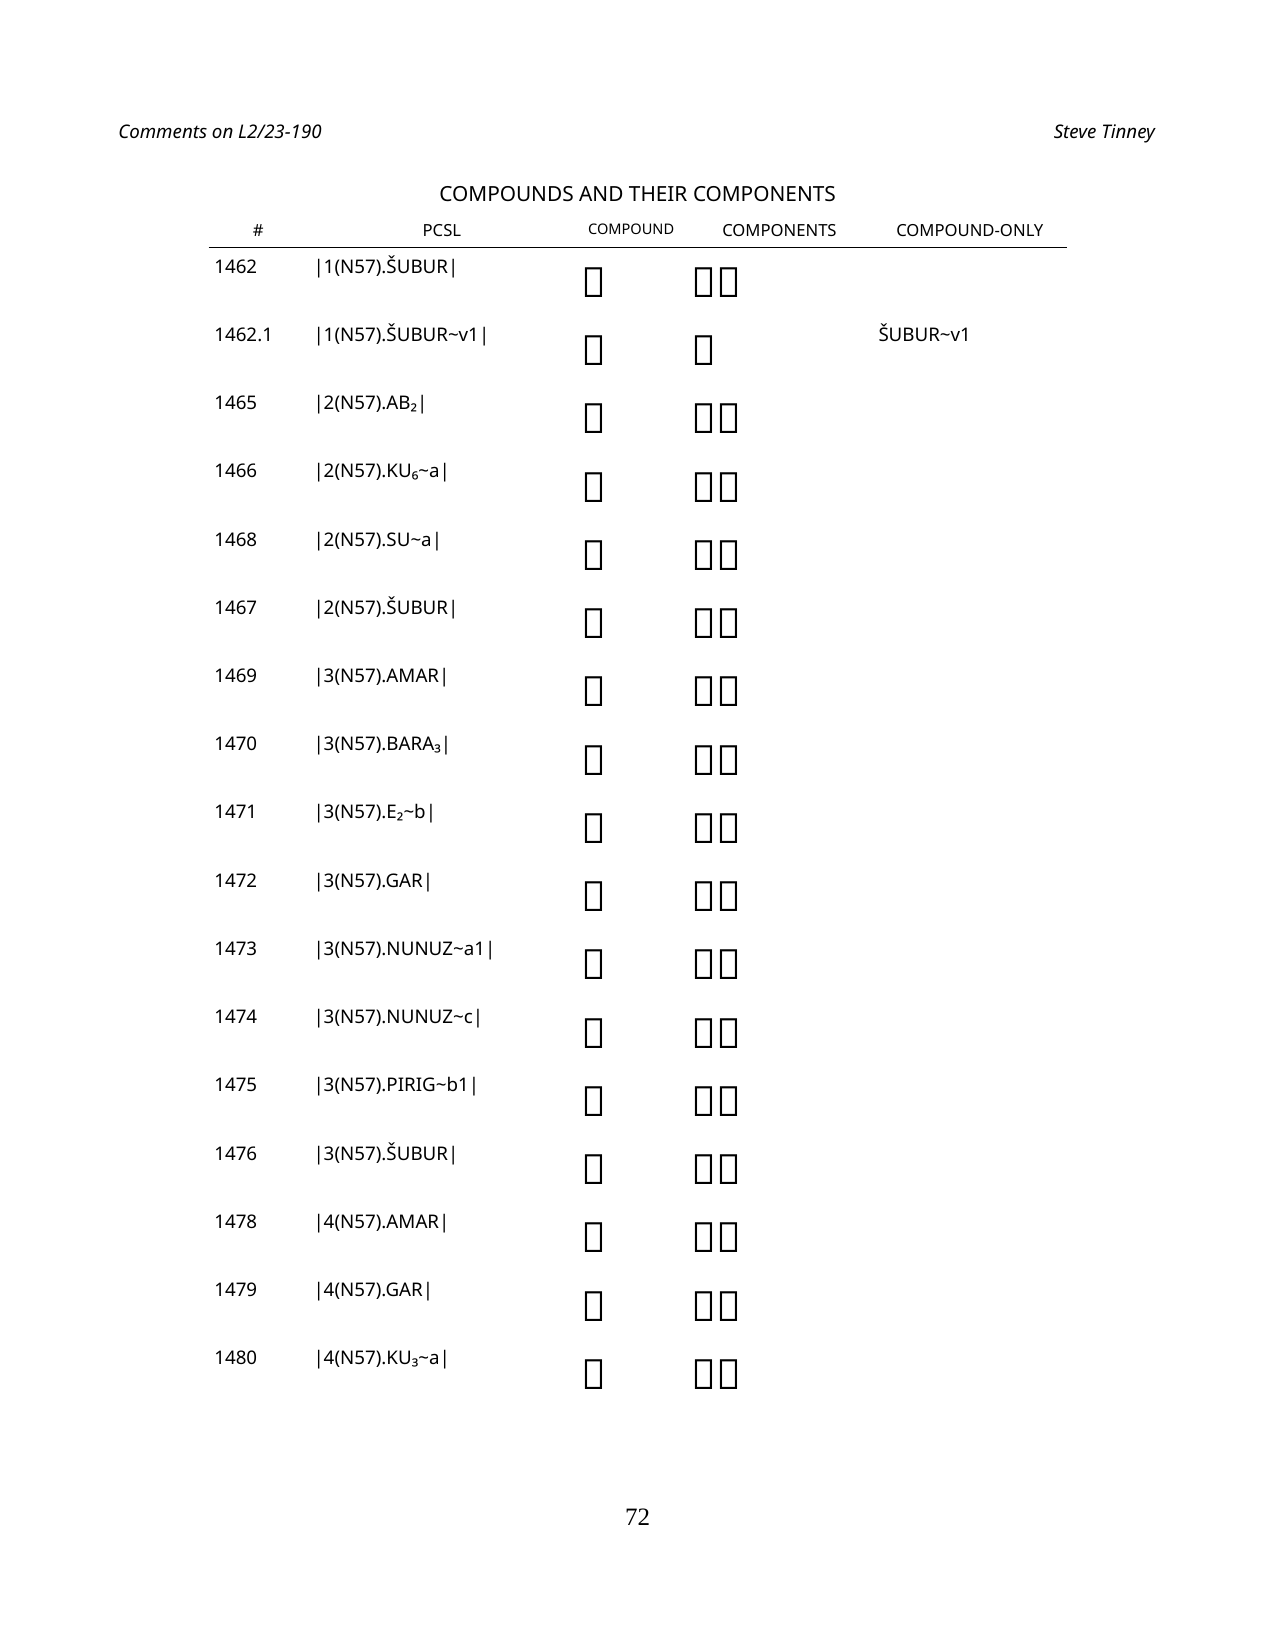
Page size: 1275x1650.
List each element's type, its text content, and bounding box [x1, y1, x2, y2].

table_cell 1469 [209, 657, 308, 725]
table_cell ŠUBUR~v1 [873, 315, 1067, 384]
table_cell 1462 [209, 248, 308, 315]
table_cell |2(N57).KU₆~a| [308, 452, 576, 520]
table_cell 𒘽𒜋 [686, 657, 872, 725]
table_cell 1462.1 [209, 315, 308, 384]
table_cell 𒘽𒞫 [686, 793, 872, 861]
table_cell [873, 1203, 1067, 1271]
table_cell 𒰶 [576, 930, 686, 998]
table_cell 𒙧𒟷 [686, 1271, 872, 1339]
table_cell |1(N57).ŠUBUR~v1| [308, 315, 576, 384]
table_cell 𒰵 [576, 861, 686, 929]
table_cell 1472 [209, 861, 308, 929]
table_cell 𒰸 [576, 1066, 686, 1134]
table_cell 𒘐𒣈 [686, 452, 872, 520]
table_cell |3(N57).GAR| [308, 861, 576, 929]
table_cell |3(N57).AMAR| [308, 657, 576, 725]
table_cell 𒘽𒦛 [686, 1066, 872, 1134]
table_cell 𒙧𒣆 [686, 1339, 872, 1407]
table_cell 𒰪 [576, 315, 686, 384]
table_cell 𒰽 [576, 1339, 686, 1407]
table_cell 𒰲 [576, 657, 686, 725]
table_cell |2(N57).SU~a| [308, 520, 576, 588]
table_cell 𒰰 [576, 588, 686, 657]
table_cell 1476 [209, 1134, 308, 1202]
table_cell |4(N57).AMAR| [308, 1203, 576, 1271]
table_cell [873, 452, 1067, 520]
table_cell |2(N57).ŠUBUR| [308, 588, 576, 657]
table_cell |3(N57).BARA₃| [308, 725, 576, 793]
table_cell [873, 861, 1067, 929]
table_cell |4(N57).GAR| [308, 1271, 576, 1339]
table_cell 𒰹 [576, 1134, 686, 1202]
table_cell 𒘐𒨼 [686, 520, 872, 588]
table_cell 1466 [209, 452, 308, 520]
table_cell 𒰮 [576, 384, 686, 452]
table_cell [873, 1066, 1067, 1134]
table_cell 𒘽𒝆 [686, 725, 872, 793]
table_cell 𒰷 [576, 998, 686, 1066]
table_cell 𒘐𒨊 [686, 588, 872, 657]
table_cell [873, 725, 1067, 793]
table_cell 1480 [209, 1339, 308, 1407]
table_cell 𒰳 [576, 725, 686, 793]
table_cell |1(N57).ŠUBUR| [308, 248, 576, 315]
table_cell 𒘽𒦄 [686, 930, 872, 998]
table_cell 𒘽𒨊 [686, 1134, 872, 1202]
table_cell 𒰼 [576, 1271, 686, 1339]
table_cell 1471 [209, 793, 308, 861]
table_cell 1474 [209, 998, 308, 1066]
table_cell |3(N57).ŠUBUR| [308, 1134, 576, 1202]
table_cell 𒙧𒜋 [686, 1203, 872, 1271]
table_cell 𒰱 [576, 520, 686, 588]
table_cell PCSL [308, 213, 576, 247]
table_cell 1470 [209, 725, 308, 793]
table_cell |3(N57).E₂~b| [308, 793, 576, 861]
table_cell |3(N57).NUNUZ~a1| [308, 930, 576, 998]
table_cell 𒘽𒦉 [686, 998, 872, 1066]
table_cell 𒰯 [576, 452, 686, 520]
table_cell 𒘽𒟷 [686, 861, 872, 929]
table_cell 1467 [209, 588, 308, 657]
table_cell [873, 930, 1067, 998]
table_cell 𒰻 [576, 1203, 686, 1271]
table_cell 𒰴 [576, 793, 686, 861]
table_cell 1479 [209, 1271, 308, 1339]
table_cell 𒗚𒨊 [686, 248, 872, 315]
table_cell 𒗚 [686, 315, 872, 384]
table_cell [873, 520, 1067, 588]
table_cell [873, 1134, 1067, 1202]
table_cell [873, 1271, 1067, 1339]
table_cell COMPOUND-ONLY [873, 213, 1067, 247]
table_cell 1473 [209, 930, 308, 998]
table_cell COMPOUND [576, 213, 686, 247]
table_cell 1468 [209, 520, 308, 588]
table_cell 1475 [209, 1066, 308, 1134]
table_cell [873, 793, 1067, 861]
table_cell [873, 588, 1067, 657]
table_cell 1478 [209, 1203, 308, 1271]
table_cell 𒘐𒛯 [686, 384, 872, 452]
table_cell |3(N57).PIRIG~b1| [308, 1066, 576, 1134]
table_cell # [209, 213, 308, 247]
table_cell [873, 384, 1067, 452]
table_cell 𒰩 [576, 248, 686, 315]
table_cell |4(N57).KU₃~a| [308, 1339, 576, 1407]
table_cell [873, 998, 1067, 1066]
table_cell COMPONENTS [686, 213, 872, 247]
table_cell |2(N57).AB₂| [308, 384, 576, 452]
table_header COMPOUNDS AND THEIR COMPONENTS [209, 173, 1067, 213]
table_cell [873, 657, 1067, 725]
table_cell [873, 248, 1067, 315]
table_cell 1465 [209, 384, 308, 452]
table_cell |3(N57).NUNUZ~c| [308, 998, 576, 1066]
table_cell [873, 1339, 1067, 1407]
